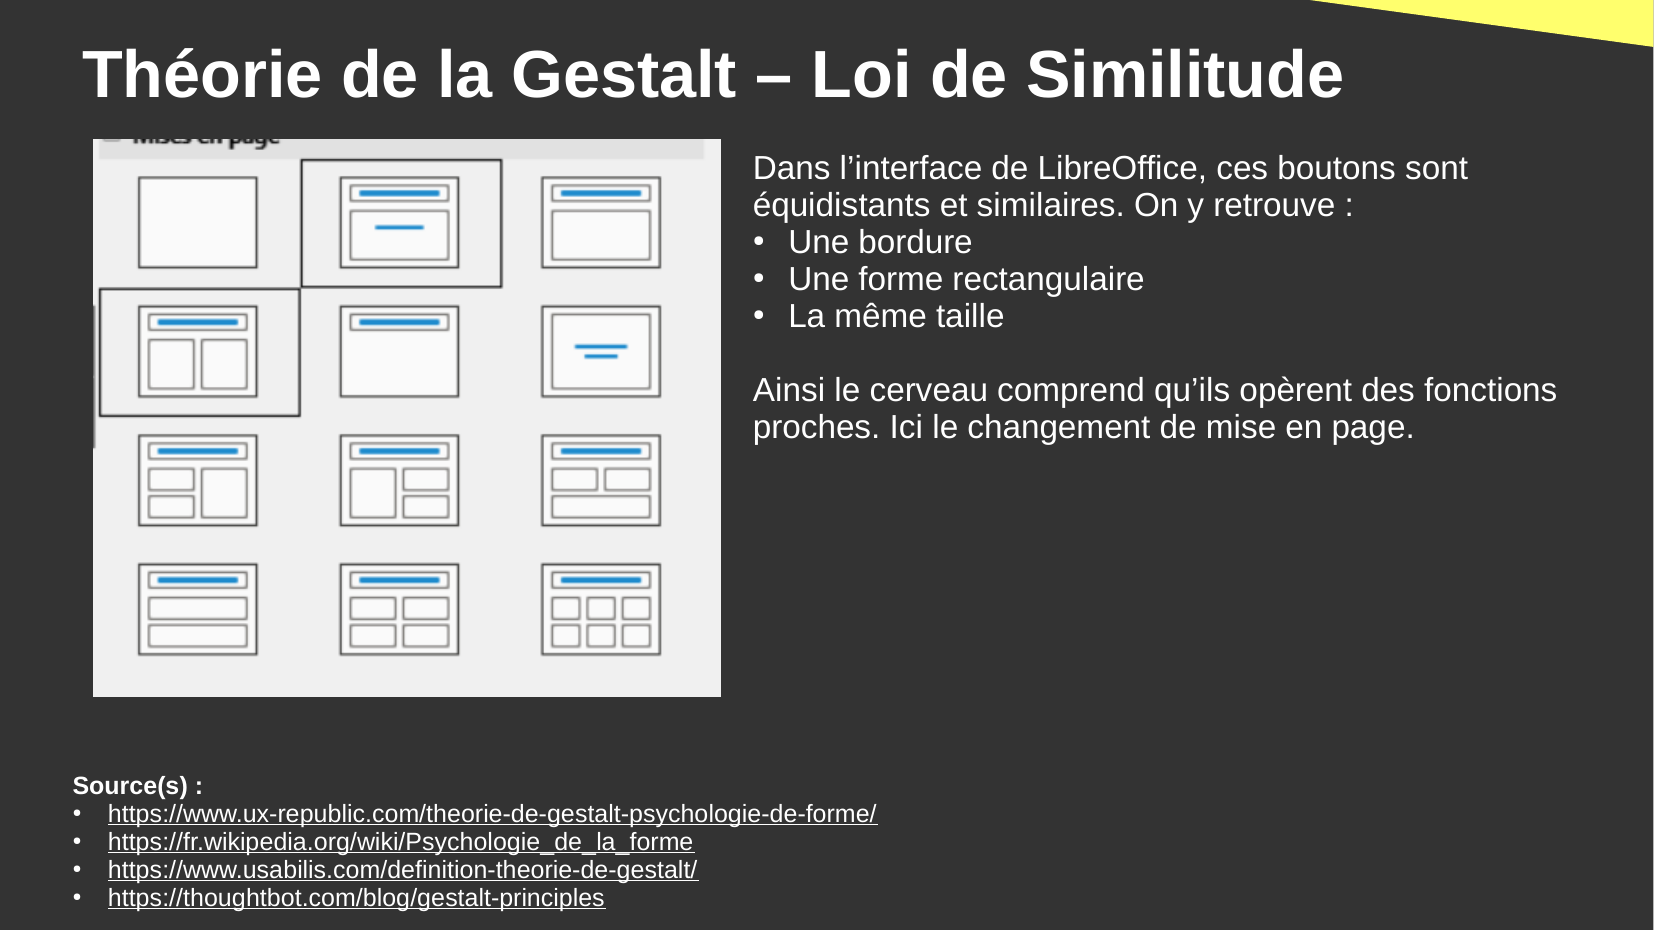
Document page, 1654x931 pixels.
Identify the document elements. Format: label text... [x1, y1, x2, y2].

text_box Source(s) : https://www.ux-republic.com/theorie-de-gestalt-psychologie-de-forme/ https://fr.wikipedia.org/wiki/Psychologie_de_la_forme https://www.usabilis.com/definition-theorie-de-gestalt/ https://thoughtbot.com/blog/gestalt-principles [57, 764, 1543, 919]
title Théorie de la Gestalt – Loi de Similitude [82, 37, 1571, 114]
text_box [1309, 0, 1654, 47]
picture [93, 139, 721, 697]
text_box Dans l’interface de LibreOffice, ces boutons sont équidistants et similaires. On y retrouve : Une bordure Une forme rectangulaire La même taille Ainsi le cerveau comprend qu’ils opèrent des fonctions proches. Ici le changement de mise en page. [738, 141, 1619, 461]
